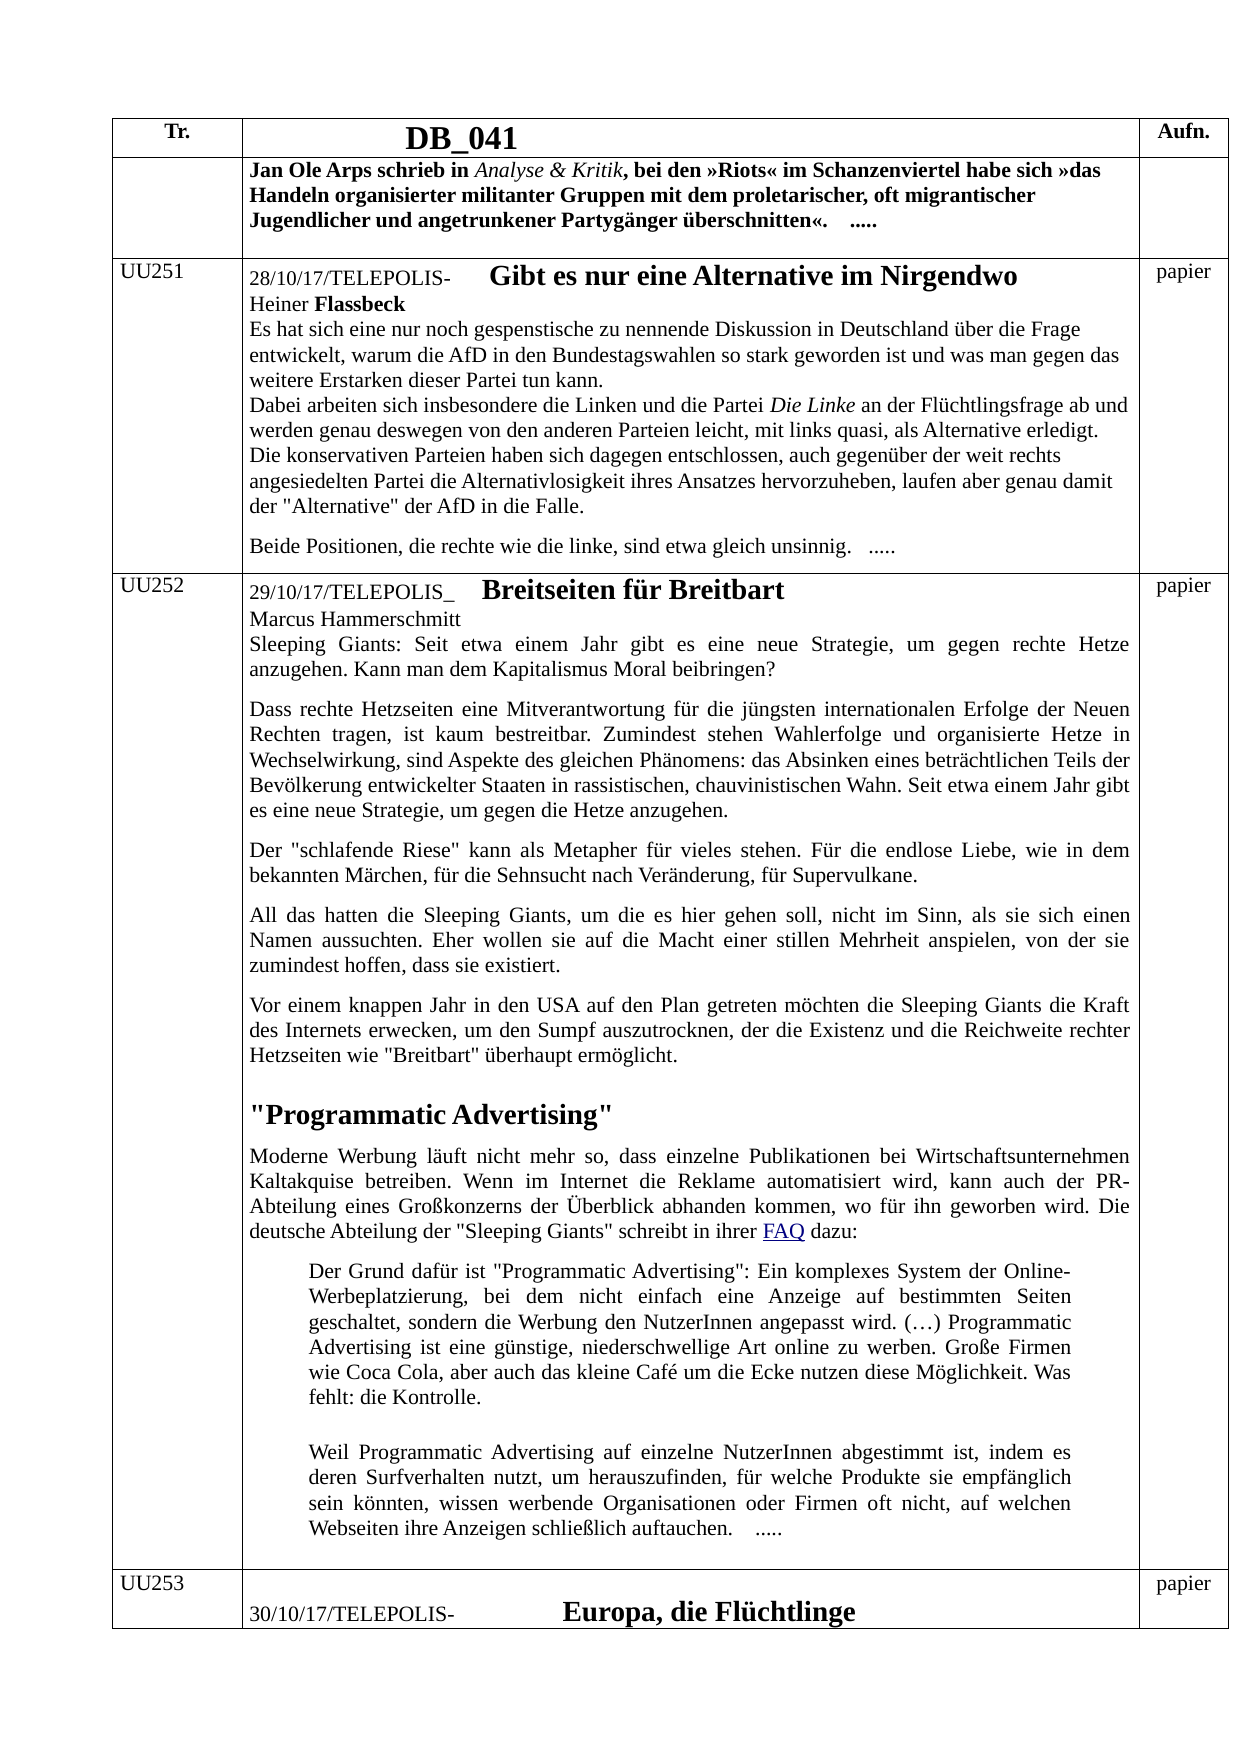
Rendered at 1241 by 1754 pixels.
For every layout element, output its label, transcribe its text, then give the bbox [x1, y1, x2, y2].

table_cell 29/10/17/TELEPOLIS_ Breitseiten für Breitbart Marcus Hammerschmitt Sleeping Giants: Seit etwa einem Jahr gibt es eine neue Strategie, um gegen rechte Hetze anzugehen. Kann man dem Kapitalismus Moral beibringen? Dass rechte Hetzseiten eine Mitverantwortung für die jüngsten internationalen Erfolge der Neuen Rechten tragen, ist kaum bestreitbar. Zumindest stehen Wahlerfolge und organisierte Hetze in Wechselwirkung, sind Aspekte des gleichen Phänomens: das Absinken eines beträchtlichen Teils der Bevölkerung entwickelter Staaten in rassistischen, chauvinistischen Wahn. Seit etwa einem Jahr gibt es eine neue Strategie, um gegen die Hetze anzugehen. Der "schlafende Riese" kann als Metapher für vieles stehen. Für die endlose Liebe, wie in dem bekannten Märchen, für die Sehnsucht nach Veränderung, für Supervulkane. All das hatten die Sleeping Giants, um die es hier gehen soll, nicht im Sinn, als sie sich einen Namen aussuchten. Eher wollen sie auf die Macht einer stillen Mehrheit anspielen, von der sie zumindest hoffen, dass sie existiert. Vor einem knappen Jahr in den USA auf den Plan getreten möchten die Sleeping Giants die Kraft des Internets erwecken, um den Sumpf auszutrocknen, der die Existenz und die Reichweite rechter Hetzseiten wie "Breitbart" überhaupt ermöglicht. "Programmatic Advertising" Moderne Werbung läuft nicht mehr so, dass einzelne Publikationen bei Wirtschaftsunternehmen Kaltakquise betreiben. Wenn im Internet die Reklame automatisiert wird, kann auch der PR-Abteilung eines Großkonzerns der Überblick abhanden kommen, wo für ihn geworben wird. Die deutsche Abteilung der "Sleeping Giants" schreibt in ihrer FAQ dazu: Der Grund dafür ist "Programmatic Advertising": Ein komplexes System der Online-Werbeplatzierung, bei dem nicht einfach eine Anzeige auf bestimmten Seiten geschaltet, sondern die Werbung den NutzerInnen angepasst wird. (…) Programmatic Advertising ist eine günstige, niederschwellige Art online zu werben. Große Firmen wie Coca Cola, aber auch das kleine Café um die Ecke nutzen diese Möglichkeit. Was fehlt: die Kontrolle. Weil Programmatic Advertising auf einzelne NutzerInnen abgestimmt ist, indem es deren Surfverhalten nutzt, um herauszufinden, für welche Produkte sie empfänglich sein könnten, wissen werbende Organisationen oder Firmen oft nicht, auf welchen Webseiten ihre Anzeigen schließlich auftauchen. ..... [243, 574, 1139, 1569]
table_cell UU253 [113, 1570, 242, 1628]
table_cell 30/10/17/TELEPOLIS- Europa, die Flüchtlinge [243, 1570, 1139, 1628]
table_cell papier [1140, 1570, 1228, 1628]
table_cell papier [1140, 574, 1228, 1569]
table_cell UU251 [113, 259, 242, 572]
table_header Aufn. [1140, 119, 1228, 157]
table_cell [1140, 158, 1228, 257]
table_cell 28/10/17/TELEPOLIS- Gibt es nur eine Alternative im Nirgendwo Heiner Flassbeck Es hat sich eine nur noch gespenstische zu nennende Diskussion in Deutschland über die Frage entwickelt, warum die AfD in den Bundestagswahlen so stark geworden ist und was man gegen das weitere Erstarken dieser Partei tun kann. Dabei arbeiten sich insbesondere die Linken und die Partei Die Linke an der Flüchtlingsfrage ab und werden genau deswegen von den anderen Parteien leicht, mit links quasi, als Alternative erledigt. Die konservativen Parteien haben sich dagegen entschlossen, auch gegenüber der weit rechts angesiedelten Partei die Alternativlosigkeit ihres Ansatzes hervorzuheben, laufen aber genau damit der "Alternative" der AfD in die Falle. Beide Positionen, die rechte wie die linke, sind etwa gleich unsinnig. ..... [243, 259, 1139, 572]
table_cell UU252 [113, 574, 242, 1569]
table_header Tr. [113, 119, 242, 157]
table_cell papier [1140, 259, 1228, 572]
table_header DB_041 [243, 119, 1139, 157]
table_cell [113, 158, 242, 257]
table_cell Jan Ole Arps schrieb in Analyse & Kritik, bei den »Riots« im Schanzenviertel habe sich »das Handeln organisierter militanter Gruppen mit dem proletarischer, oft migrantischer Jugendlicher und angetrunkener Partygänger überschnitten«. ..... [243, 158, 1139, 257]
